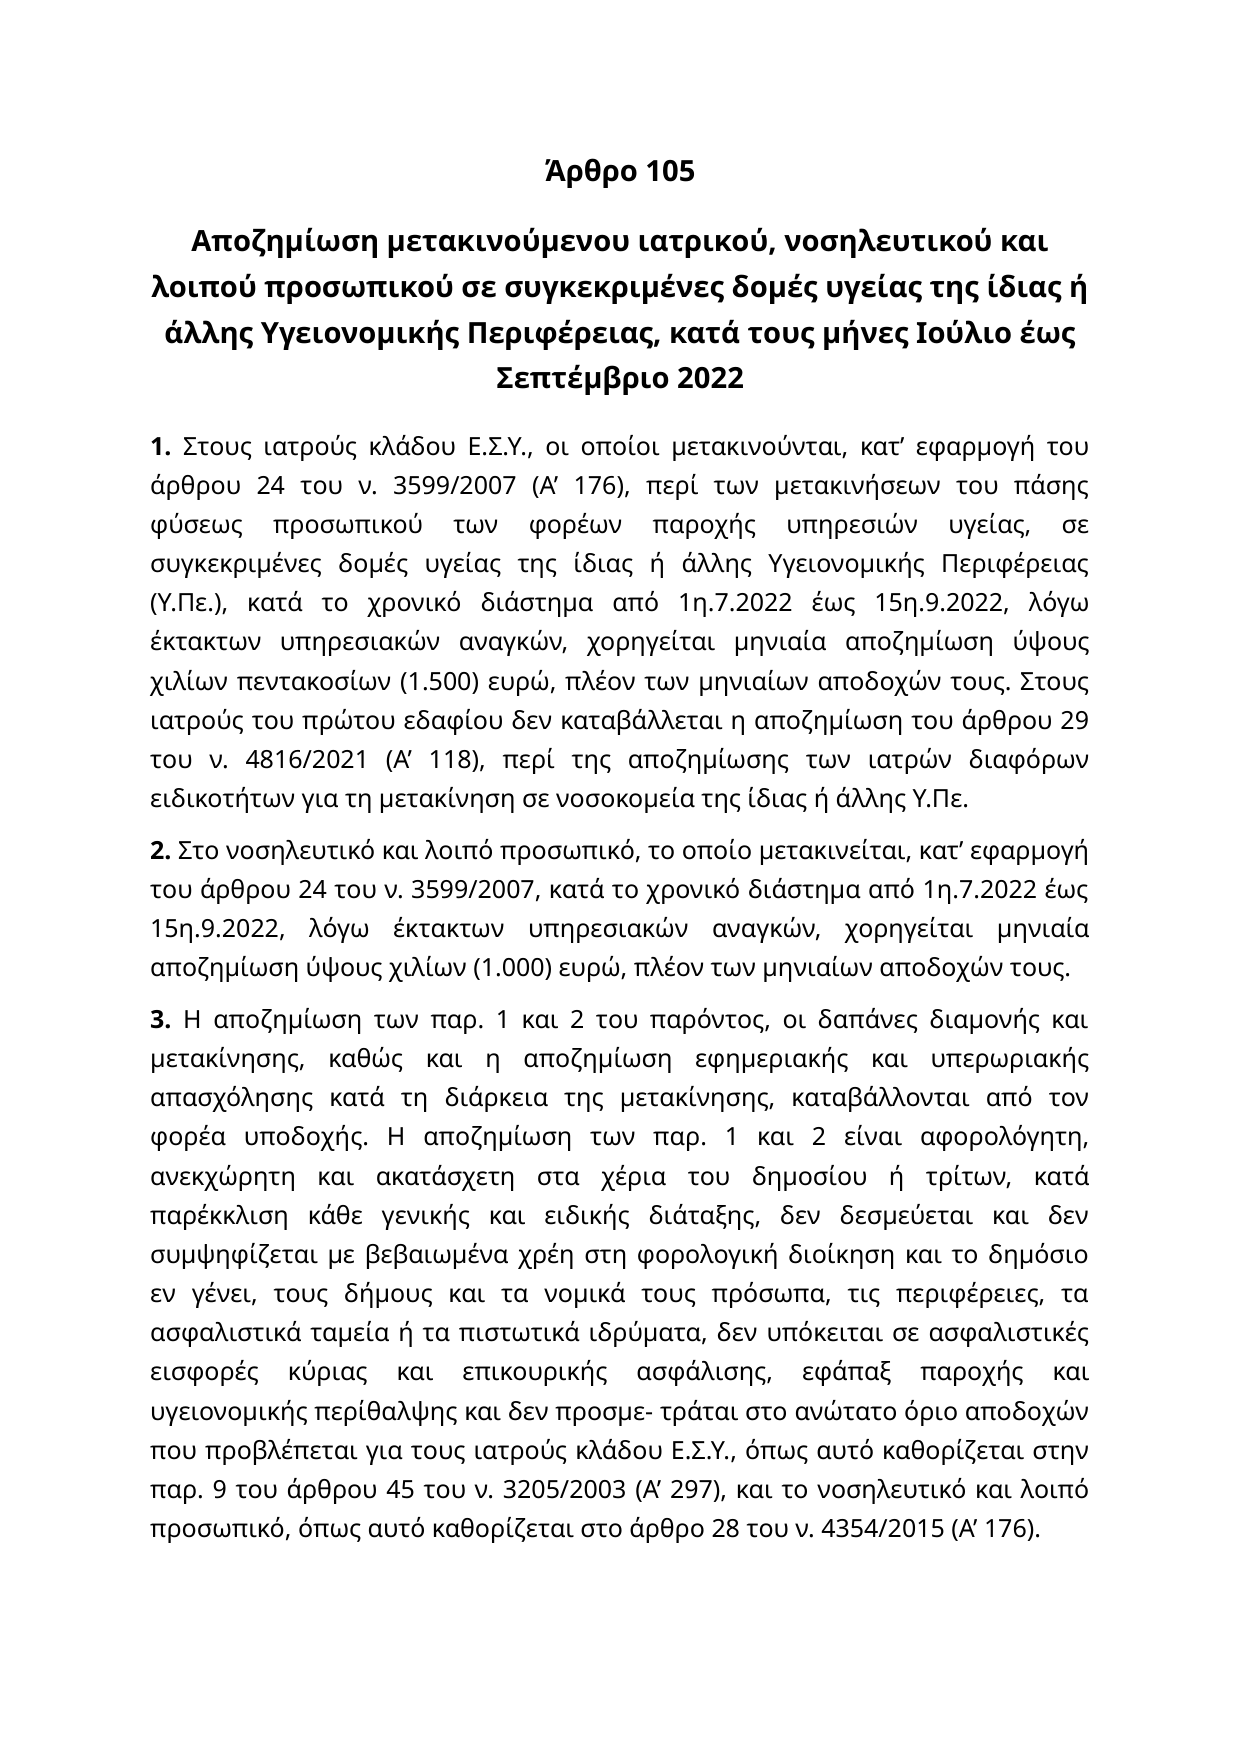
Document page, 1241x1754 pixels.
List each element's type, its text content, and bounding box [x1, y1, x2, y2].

text 2. Στο νοσηλευτικό και λοιπό προσωπικό, το οποίο μετακινείται, κατ’ εφαρμογή του άρθρου 24 του ν. 3599/2007, κατά το χρονικό διάστημα από 1η.7.2022 έως 15η.9.2022, λόγω έκτακτων υπηρεσιακών αναγκών, χορηγείται μηνιαία αποζημίωση ύψους χιλίων (1.000) ευρώ, πλέον των μηνιαίων αποδοχών τους. [150, 832, 1090, 984]
text 1. Στους ιατρούς κλάδου Ε.Σ.Υ., οι οποίοι μετακινούνται, κατ’ εφαρμογή του άρθρου 24 του ν. 3599/2007 (Α’ 176), περί των μετακινήσεων του πάσης φύσεως προσωπικού των φορέων παροχής υπηρεσιών υγείας, σε συγκεκριμένες δομές υγείας της ίδιας ή άλλης Υγειονομικής Περιφέρειας (Υ.Πε.), κατά το χρονικό διάστημα από 1η.7.2022 έως 15η.9.2022, λόγω έκτακτων υπηρεσιακών αναγκών, χορηγείται μηνιαία αποζημίωση ύψους χιλίων πεντακοσίων (1.500) ευρώ, πλέον των μηνιαίων αποδοχών τους. Στους ιατρούς του πρώτου εδαφίου δεν καταβάλλεται η αποζημίωση του άρθρου 29 του ν. 4816/2021 (Α’ 118), περί της αποζημίωσης των ιατρών διαφόρων ειδικοτήτων για τη μετακίνηση σε νοσοκομεία της ίδιας ή άλλης Υ.Πε. [150, 428, 1090, 815]
text 3. Η αποζημίωση των παρ. 1 και 2 του παρόντος, οι δαπάνες διαμονής και μετακίνησης, καθώς και η αποζημίωση εφημεριακής και υπερωριακής απασχόλησης κατά τη διάρκεια της μετακίνησης, καταβάλλονται από τον φορέα υποδοχής. Η αποζημίωση των παρ. 1 και 2 είναι αφορολόγητη, ανεκχώρητη και ακατάσχετη στα χέρια του δημοσίου ή τρίτων, κατά παρέκκλιση κάθε γενικής και ειδικής διάταξης, δεν δεσμεύεται και δεν συμψηφίζεται με βεβαιωμένα χρέη στη φορολογική διοίκηση και το δημόσιο εν γένει, τους δήμους και τα νομικά τους πρόσωπα, τις περιφέρειες, τα ασφαλιστικά ταμεία ή τα πιστωτικά ιδρύματα, δεν υπόκειται σε ασφαλιστικές εισφορές κύριας και επικουρικής ασφάλισης, εφάπαξ παροχής και υγειονομικής περίθαλψης και δεν προσμε- τράται στο ανώτατο όριο αποδοχών που προβλέπεται για τους ιατρούς κλάδου Ε.Σ.Υ., όπως αυτό καθορίζεται στην παρ. 9 του άρθρου 45 του ν. 3205/2003 (Α’ 297), και το νοσηλευτικό και λοιπό προσωπικό, όπως αυτό καθορίζεται στο άρθρο 28 του ν. 4354/2015 (Α’ 176). [150, 1001, 1090, 1545]
subtitle Άρθρο 105 [150, 150, 1090, 190]
subtitle Αποζημίωση μετακινούμενου ιατρικού, νοσηλευτικού και λοιπού προσωπικού σε συγκεκριμένες δομές υγείας της ίδιας ή άλλης Υγειονομικής Περιφέρειας, κατά τους μήνες Ιούλιο έως Σεπτέμβριο 2022 [150, 221, 1090, 397]
